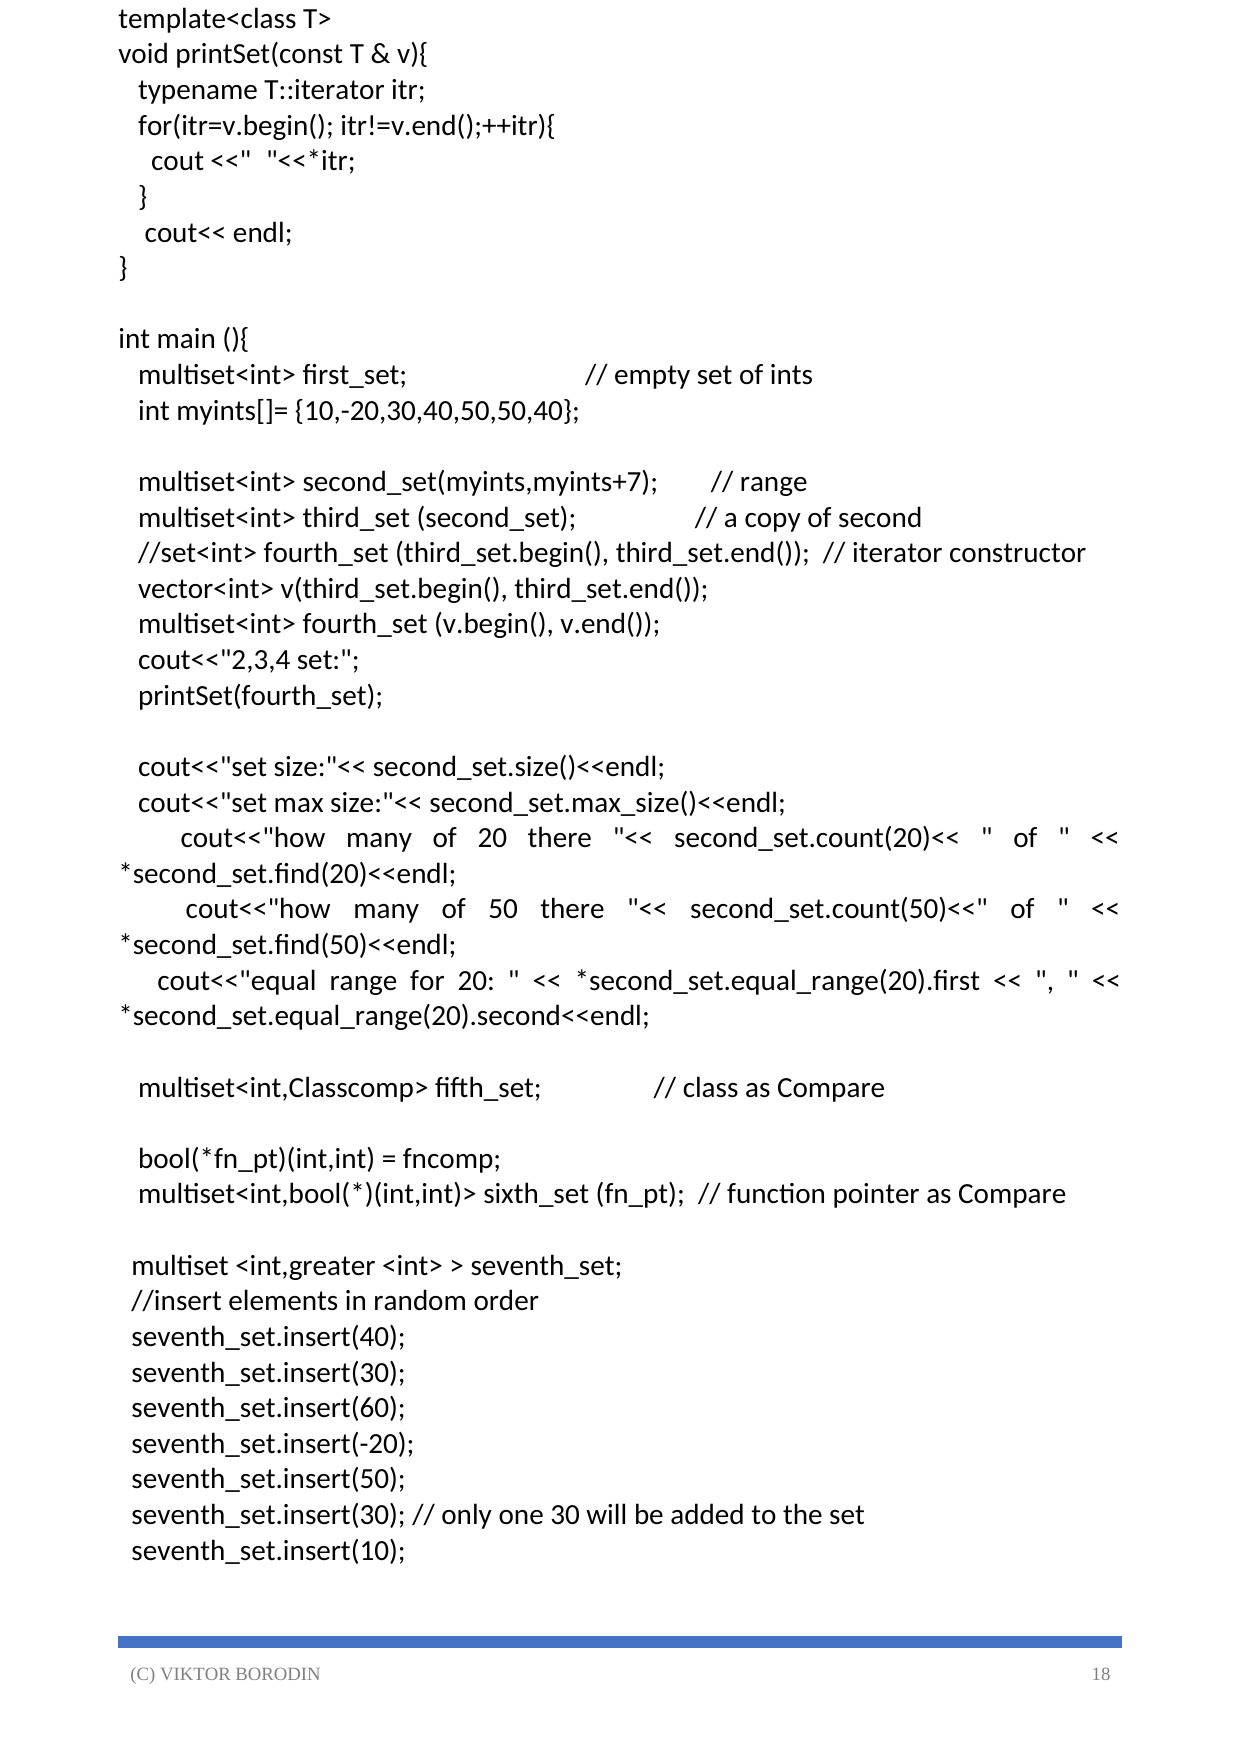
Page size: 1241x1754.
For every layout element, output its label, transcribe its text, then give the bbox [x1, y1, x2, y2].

text cout<<"how many of 50 there "<< second_set.count(50)<<" of " << *second_set.find(50)<<endl; [118, 891, 1122, 962]
text multiset<int> first_set; // empty set of ints [118, 356, 1122, 392]
text } [118, 249, 1122, 285]
text cout<<"equal range for 20: " << *second_set.equal_range(20).first << ", " << *second_set.equal_range(20).second<<endl; [118, 962, 1122, 1033]
text vector<int> v(third_set.begin(), third_set.end()); [118, 570, 1122, 606]
text //set<int> fourth_set (third_set.begin(), third_set.end()); // iterator constructor [118, 534, 1122, 570]
text int myints[]= {10,-20,30,40,50,50,40}; [118, 392, 1122, 427]
text cout <<" "<<*itr; [118, 142, 1122, 178]
text multiset <int,greater <int> > seventh_set; [118, 1247, 1122, 1282]
text multiset<int> fourth_set (v.begin(), v.end()); [118, 606, 1122, 641]
text seventh_set.insert(40); [118, 1318, 1122, 1354]
text printSet(fourth_set); [118, 677, 1122, 712]
text multiset<int> third_set (second_set); // a copy of second [118, 499, 1122, 534]
text multiset<int,bool(*)(int,int)> sixth_set (fn_pt); // function pointer as Compare [118, 1176, 1122, 1211]
text multiset<int> second_set(myints,myints+7); // range [118, 463, 1122, 499]
text seventh_set.insert(10); [118, 1532, 1122, 1567]
text seventh_set.insert(60); [118, 1389, 1122, 1425]
text typename T::iterator itr; [118, 71, 1122, 107]
text multiset<int,Classcomp> fifth_set; // class as Compare [118, 1069, 1122, 1104]
text seventh_set.insert(30); [118, 1354, 1122, 1389]
text seventh_set.insert(30); // only one 30 will be added to the set [118, 1496, 1122, 1532]
text seventh_set.insert(-20); [118, 1425, 1122, 1461]
text //insert elements in random order [118, 1282, 1122, 1318]
text cout<<"set max size:"<< second_set.max_size()<<endl; [118, 784, 1122, 819]
text void printSet(const T & v){ [118, 36, 1122, 71]
text seventh_set.insert(50); [118, 1461, 1122, 1496]
text } [118, 178, 1122, 214]
text for(itr=v.begin(); itr!=v.end();++itr){ [118, 107, 1122, 142]
text template<class T> [118, 0, 1122, 36]
text cout<< endl; [118, 214, 1122, 249]
text cout<<"how many of 20 there "<< second_set.count(20)<< " of " << *second_set.find(20)<<endl; [118, 819, 1122, 891]
text cout<<"2,3,4 set:"; [118, 641, 1122, 677]
text bool(*fn_pt)(int,int) = fncomp; [118, 1140, 1122, 1176]
text int main (){ [118, 321, 1122, 356]
text cout<<"set size:"<< second_set.size()<<endl; [118, 748, 1122, 784]
